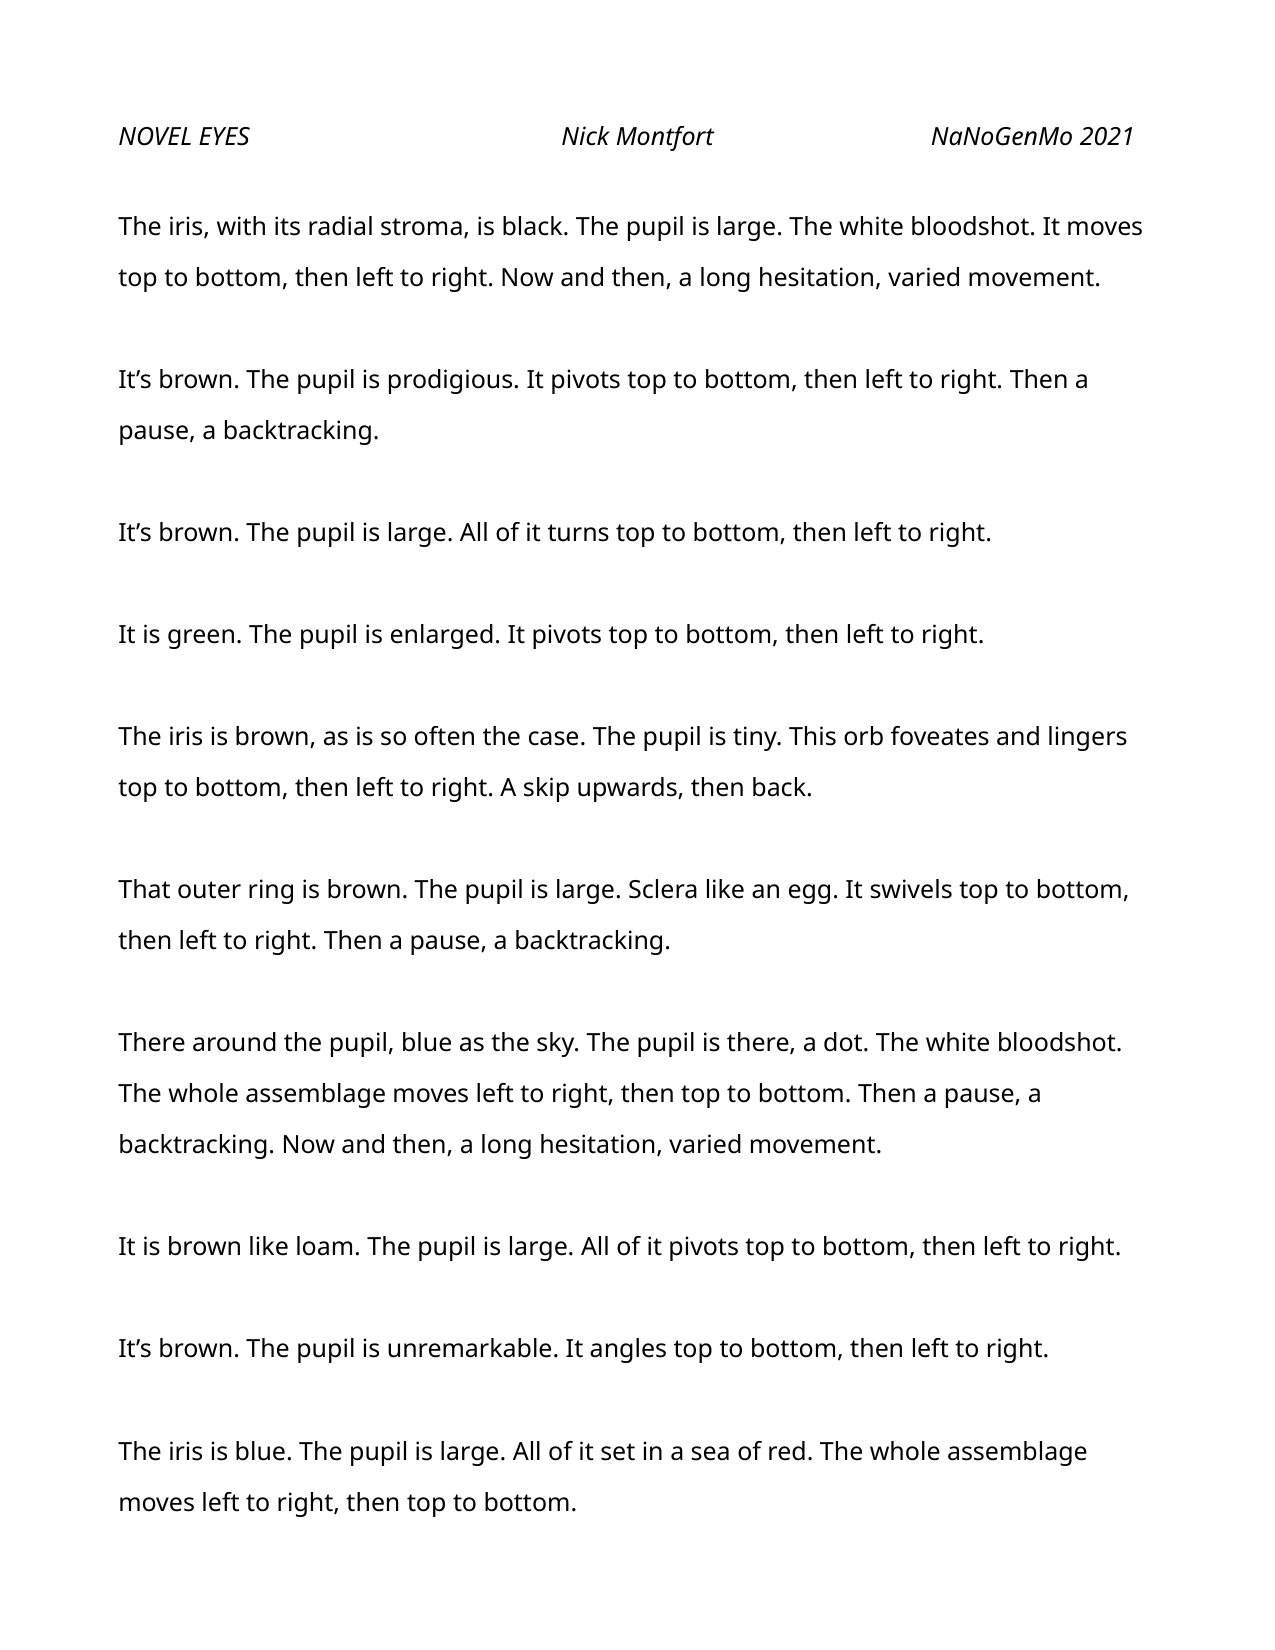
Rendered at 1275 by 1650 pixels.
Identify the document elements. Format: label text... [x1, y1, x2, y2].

text It’s brown. The pupil is prodigious. It pivots top to bottom, then left to right. Then a pause, a backtracking. [118, 361, 1157, 446]
text It is brown like loam. The pupil is large. All of it pivots top to bottom, then left to right. [118, 1229, 1157, 1263]
text It’s brown. The pupil is large. All of it turns top to bottom, then left to right. [118, 514, 1157, 548]
text It’s brown. The pupil is unremarkable. It angles top to bottom, then left to right. [118, 1331, 1157, 1365]
text The iris is blue. The pupil is large. All of it set in a sea of red. The whole assemblage moves left to right, then top to bottom. [118, 1433, 1157, 1518]
text That outer ring is brown. The pupil is large. Sclera like an egg. It swivels top to bottom, then left to right. Then a pause, a backtracking. [118, 872, 1157, 957]
text There around the pupil, blue as the sky. The pupil is there, a dot. The white bloodshot. The whole assemblage moves left to right, then top to bottom. Then a pause, a backtracking. Now and then, a long hesitation, varied movement. [118, 1025, 1157, 1161]
text It is green. The pupil is enlarged. It pivots top to bottom, then left to right. [118, 616, 1157, 651]
text The iris is brown, as is so often the case. The pupil is tiny. This orb foveates and lingers top to bottom, then left to right. A skip upwards, then back. [118, 718, 1157, 804]
text The iris, with its radial stroma, is black. The pupil is large. The white bloodshot. It moves top to bottom, then left to right. Now and then, a long hesitation, varied movement. [118, 208, 1157, 293]
